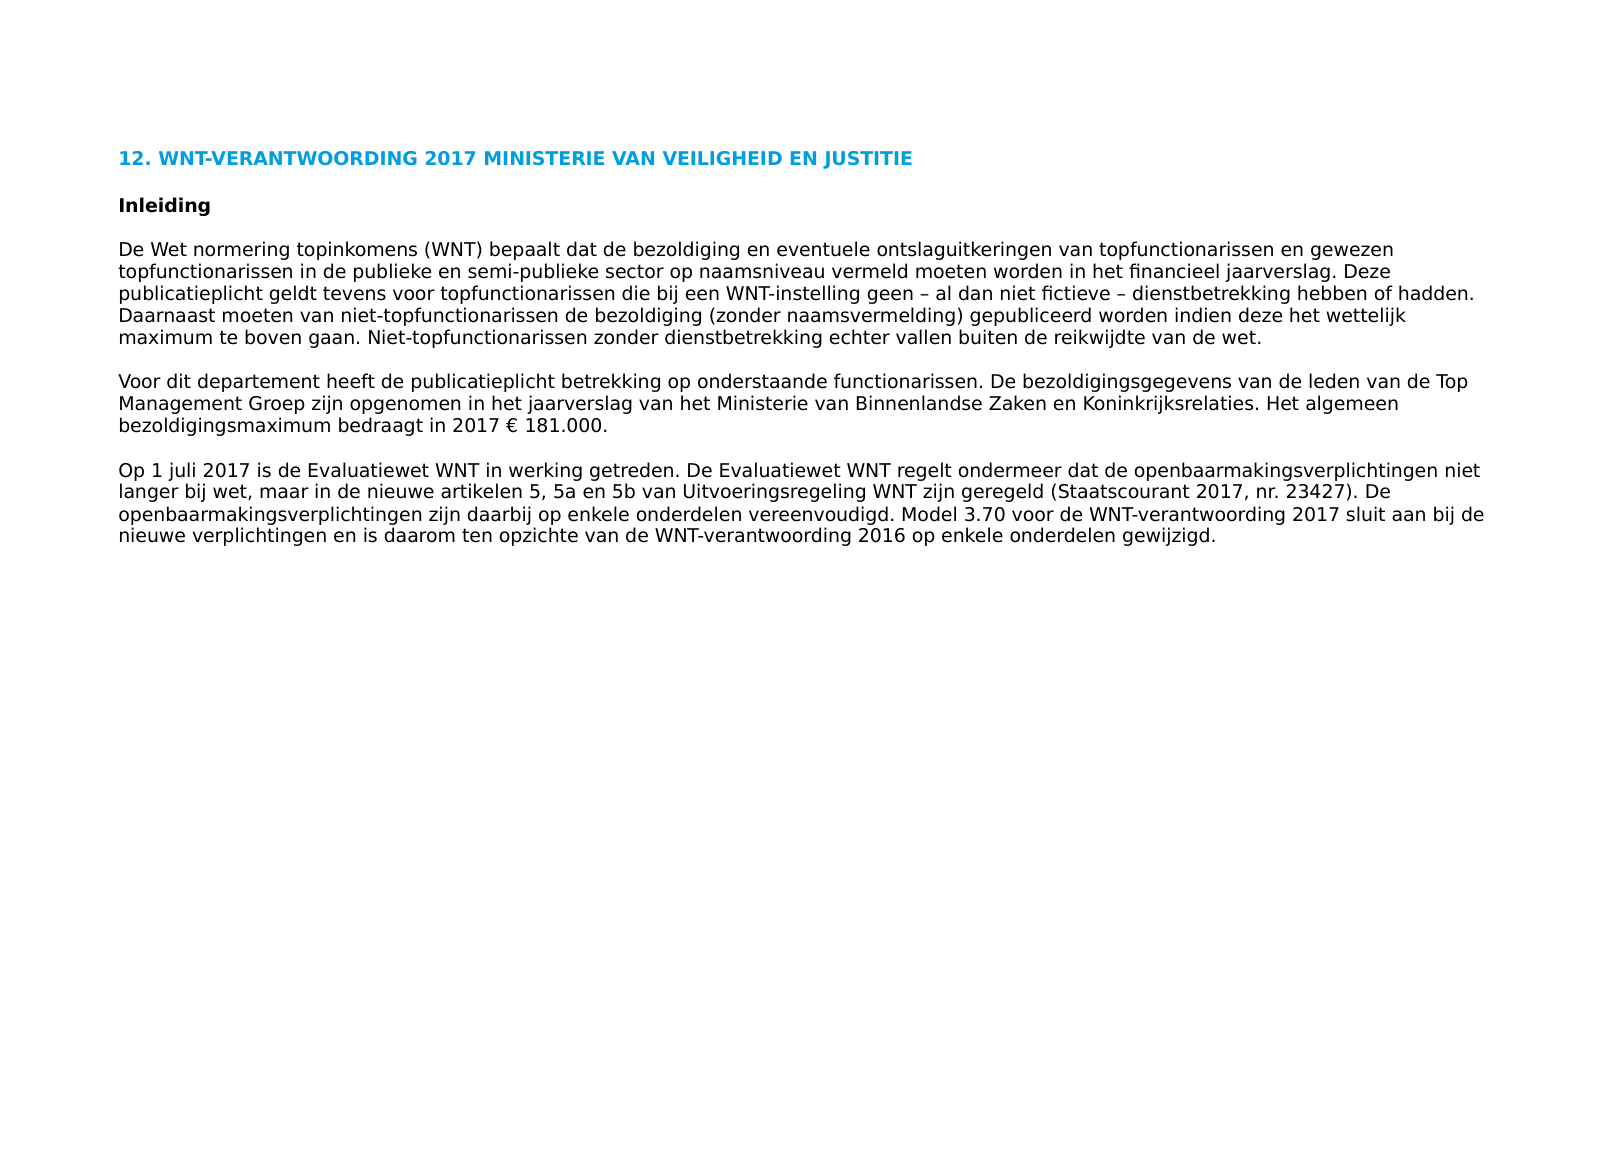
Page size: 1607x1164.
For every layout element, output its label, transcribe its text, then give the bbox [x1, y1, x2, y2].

text Voor dit departement heeft de publicatieplicht betrekking op onderstaande functionarissen. De bezoldigingsgegevens van de leden van de Top Management Groep zijn opgenomen in het jaarverslag van het Ministerie van Binnenlandse Zaken en Koninkrijksrelaties. Het algemeen bezoldigingsmaximum bedraagt in 2017 € 181.000. [118, 371, 1488, 437]
subtitle 12. WNT-VERANTWOORDING 2017 MINISTERIE VAN VEILIGHEID EN JUSTITIE [118, 148, 1488, 170]
text Op 1 juli 2017 is de Evaluatiewet WNT in werking getreden. De Evaluatiewet WNT regelt ondermeer dat de openbaarmakingsverplichtingen niet langer bij wet, maar in de nieuwe artikelen 5, 5a en 5b van Uitvoeringsregeling WNT zijn geregeld (Staatscourant 2017, nr. 23427). De openbaarmakingsverplichtingen zijn daarbij op enkele onderdelen vereenvoudigd. Model 3.70 voor de WNT-verantwoording 2017 sluit aan bij de nieuwe verplichtingen en is daarom ten opzichte van de WNT-verantwoording 2016 op enkele onderdelen gewijzigd. [118, 459, 1488, 547]
subtitle Inleiding [118, 195, 1488, 217]
text De Wet normering topinkomens (WNT) bepaalt dat de bezoldiging en eventuele ontslaguitkeringen van topfunctionarissen en gewezen topfunctionarissen in de publieke en semi-publieke sector op naamsniveau vermeld moeten worden in het financieel jaarverslag. Deze publicatieplicht geldt tevens voor topfunctionarissen die bij een WNT-instelling geen – al dan niet fictieve – dienstbetrekking hebben of hadden. Daarnaast moeten van niet-topfunctionarissen de bezoldiging (zonder naamsvermelding) gepubliceerd worden indien deze het wettelijk maximum te boven gaan. Niet-topfunctionarissen zonder dienstbetrekking echter vallen buiten de reikwijdte van de wet. [118, 239, 1488, 349]
